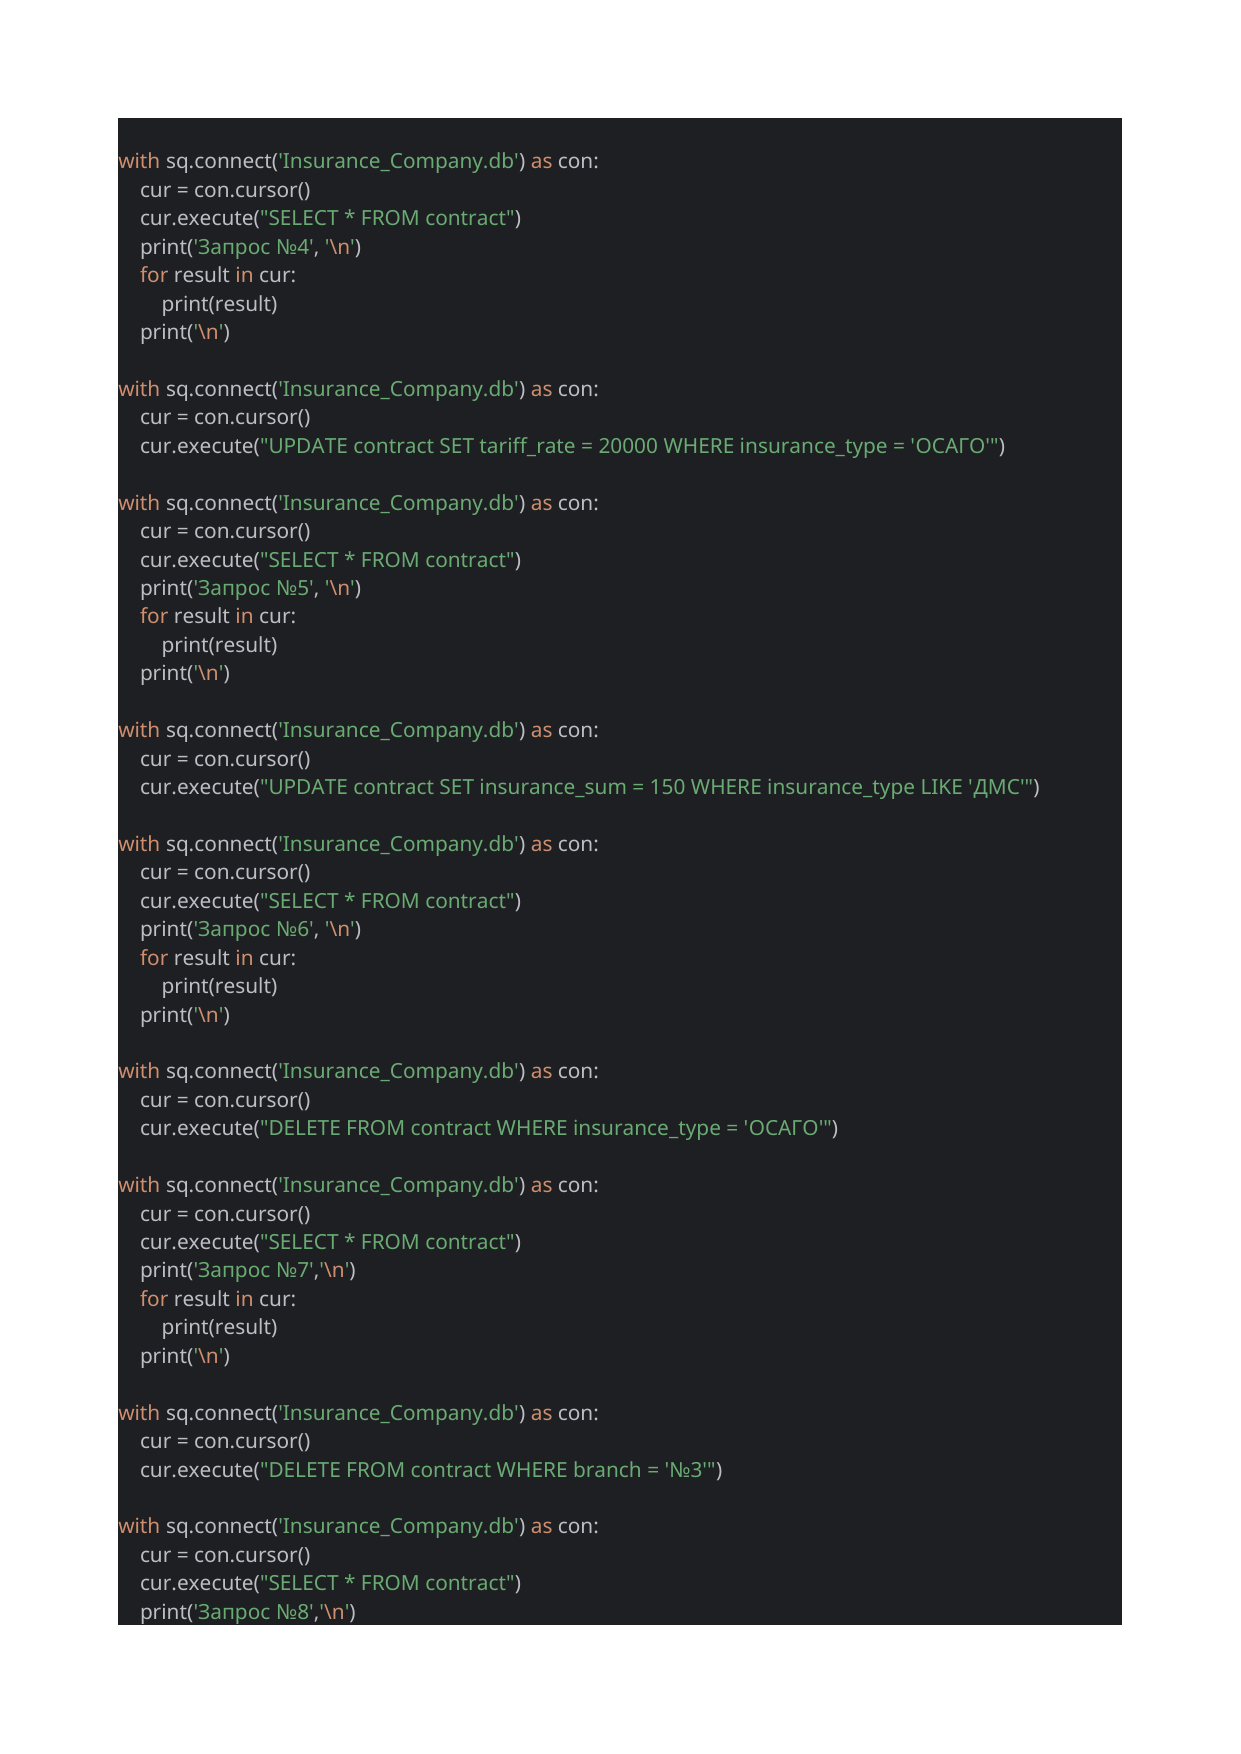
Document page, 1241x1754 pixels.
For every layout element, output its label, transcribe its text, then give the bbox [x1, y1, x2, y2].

text with sq.connect('Insurance_Company.db') as con: cur = con.cursor() cur.execute("SELECT * FROM contract") print('Запрос №4', '\n') for result in cur: print(result) print('\n') with sq.connect('Insurance_Company.db') as con: cur = con.cursor() cur.execute("UPDATE contract SET tariff_rate = 20000 WHERE insurance_type = 'ОСАГО'") with sq.connect('Insurance_Company.db') as con: cur = con.cursor() cur.execute("SELECT * FROM contract") print('Запрос №5', '\n') for result in cur: print(result) print('\n') with sq.connect('Insurance_Company.db') as con: cur = con.cursor() cur.execute("UPDATE contract SET insurance_sum = 150 WHERE insurance_type LIKE 'ДМС'") with sq.connect('Insurance_Company.db') as con: cur = con.cursor() cur.execute("SELECT * FROM contract") print('Запрос №6', '\n') for result in cur: print(result) print('\n') with sq.connect('Insurance_Company.db') as con: cur = con.cursor() cur.execute("DELETE FROM contract WHERE insurance_type = 'ОСАГО'") with sq.connect('Insurance_Company.db') as con: cur = con.cursor() cur.execute("SELECT * FROM contract") print('Запрос №7','\n') for result in cur: print(result) print('\n') with sq.connect('Insurance_Company.db') as con: cur = con.cursor() cur.execute("DELETE FROM contract WHERE branch = '№3'") with sq.connect('Insurance_Company.db') as con: cur = con.cursor() cur.execute("SELECT * FROM contract") print('Запрос №8','\n') [118, 118, 1122, 1625]
